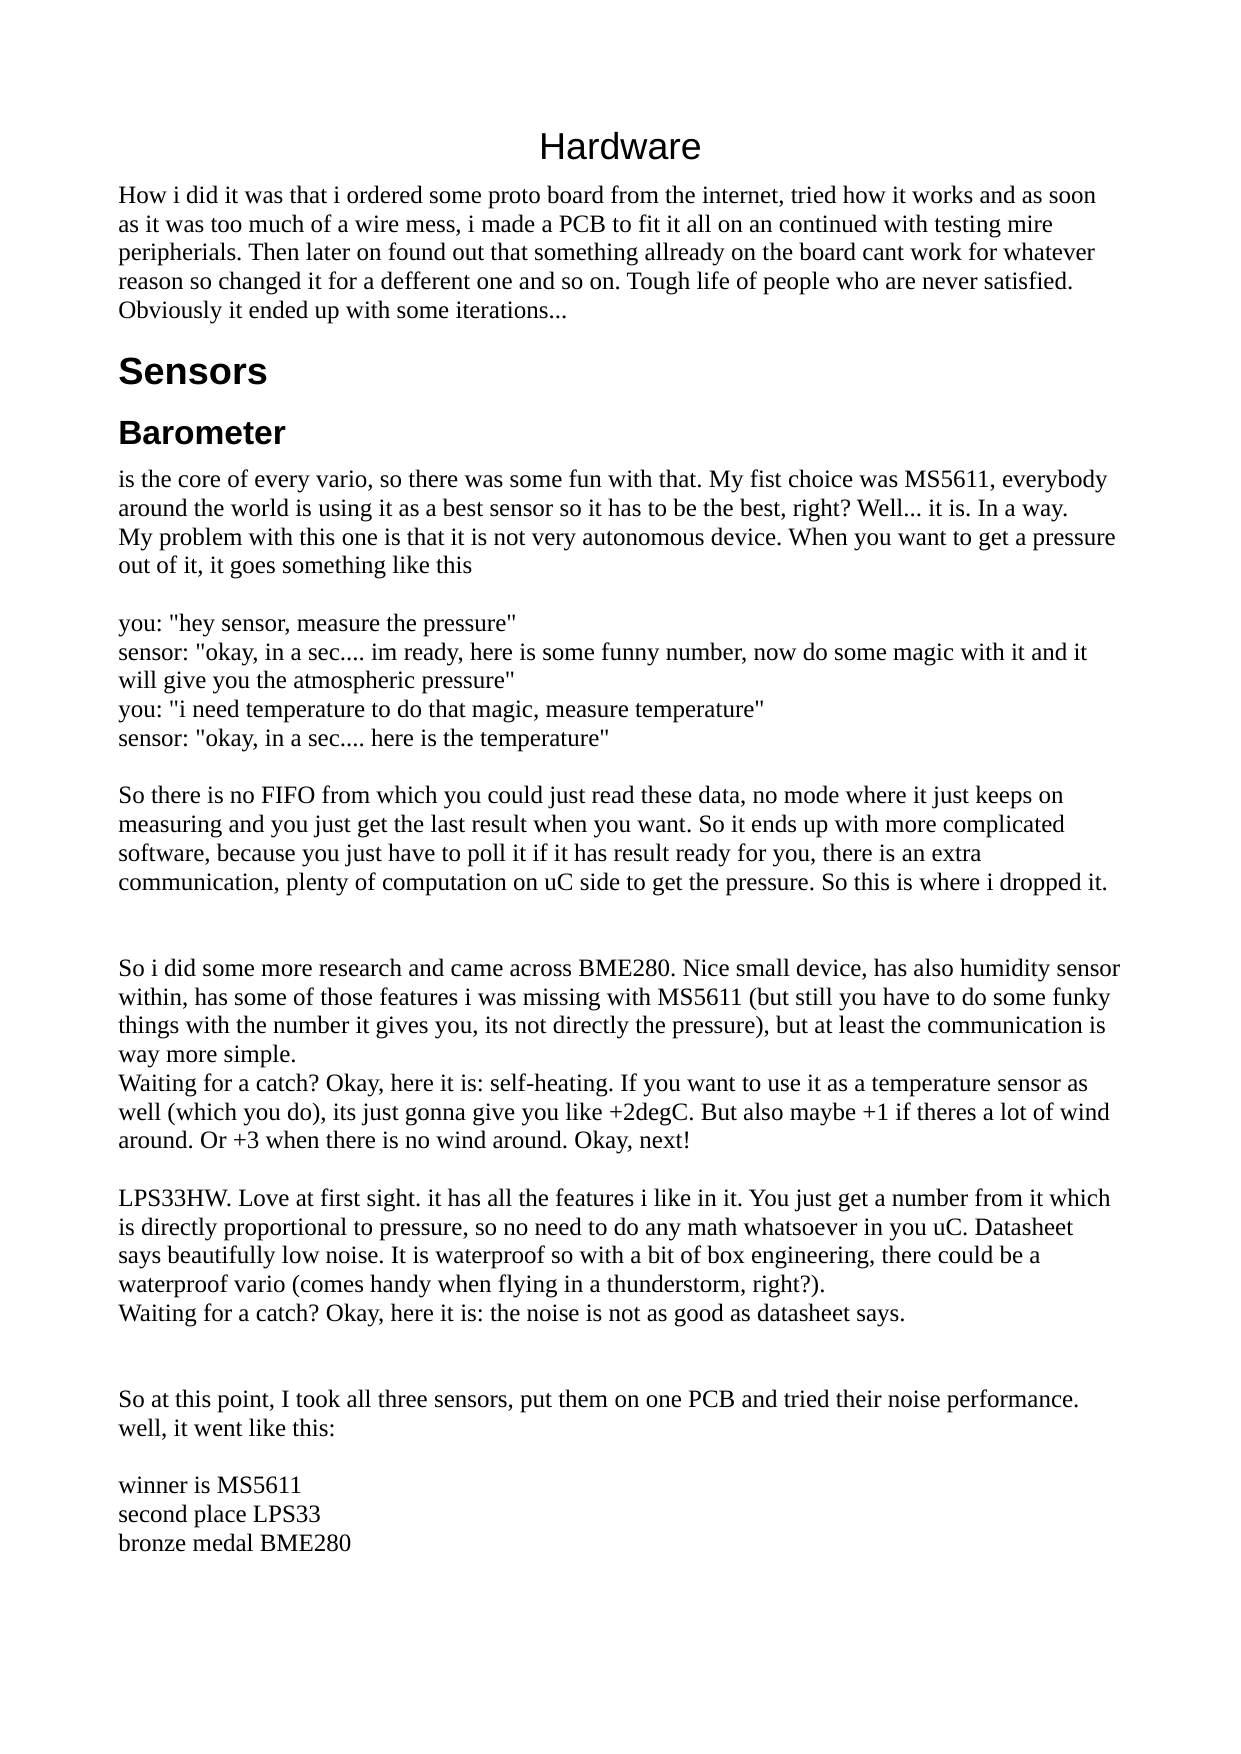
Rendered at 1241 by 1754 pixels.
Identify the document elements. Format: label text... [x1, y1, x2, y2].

text winner is MS5611 [118, 1471, 1122, 1499]
text you: "i need temperature to do that magic, measure temperature" [118, 694, 1122, 723]
text sensor: "okay, in a sec.... here is the temperature" [118, 723, 1122, 752]
subtitle Hardware [118, 124, 1122, 167]
text sensor: "okay, in a sec.... im ready, here is some funny number, now do some magic with it and it will give you the atmospheric pressure" [118, 637, 1122, 694]
text Waiting for a catch? Okay, here it is: self-heating. If you want to use it as a temperature sensor as well (which you do), its just gonna give you like +2degC. But also maybe +1 if theres a lot of wind around. Or +3 when there is no wind around. Okay, next! [118, 1068, 1122, 1154]
text So there is no FIFO from which you could just read these data, no mode where it just keeps on measuring and you just get the last result when you want. So it ends up with more complicated software, because you just have to poll it if it has result ready for you, there is an extra communication, plenty of computation on uC side to get the pressure. So this is where i dropped it. [118, 781, 1122, 896]
text you: "hey sensor, measure the pressure" [118, 608, 1122, 637]
text second place LPS33 [118, 1499, 1122, 1528]
subtitle Sensors [118, 349, 1122, 392]
text is the core of every vario, so there was some fun with that. My fist choice was MS5611, everybody around the world is using it as a best sensor so it has to be the best, right? Well... it is. In a way. [118, 464, 1122, 522]
subtitle Barometer [118, 413, 1122, 452]
text So i did some more research and came across BME280. Nice small device, has also humidity sensor within, has some of those features i was missing with MS5611 (but still you have to do some funky things with the number it gives you, its not directly the pressure), but at least the communication is way more simple. [118, 953, 1122, 1068]
text How i did it was that i ordered some proto board from the internet, tried how it works and as soon as it was too much of a wire mess, i made a PCB to fit it all on an continued with testing mire peripherials. Then later on found out that something allready on the board cant work for whatever reason so changed it for a defferent one and so on. Tough life of people who are never satisfied. Obviously it ended up with some iterations... [118, 180, 1122, 324]
text My problem with this one is that it is not very autonomous device. When you want to get a pressure out of it, it goes something like this [118, 522, 1122, 579]
text So at this point, I took all three sensors, put them on one PCB and tried their noise performance. well, it went like this: [118, 1384, 1122, 1442]
text LPS33HW. Love at first sight. it has all the features i like in it. You just get a number from it which is directly proportional to pressure, so no need to do any math whatsoever in you uC. Datasheet says beautifully low noise. It is waterproof so with a bit of box engineering, there could be a waterproof vario (comes handy when flying in a thunderstorm, right?). [118, 1183, 1122, 1298]
text Waiting for a catch? Okay, here it is: the noise is not as good as datasheet says. [118, 1298, 1122, 1327]
text bronze medal BME280 [118, 1528, 1122, 1557]
